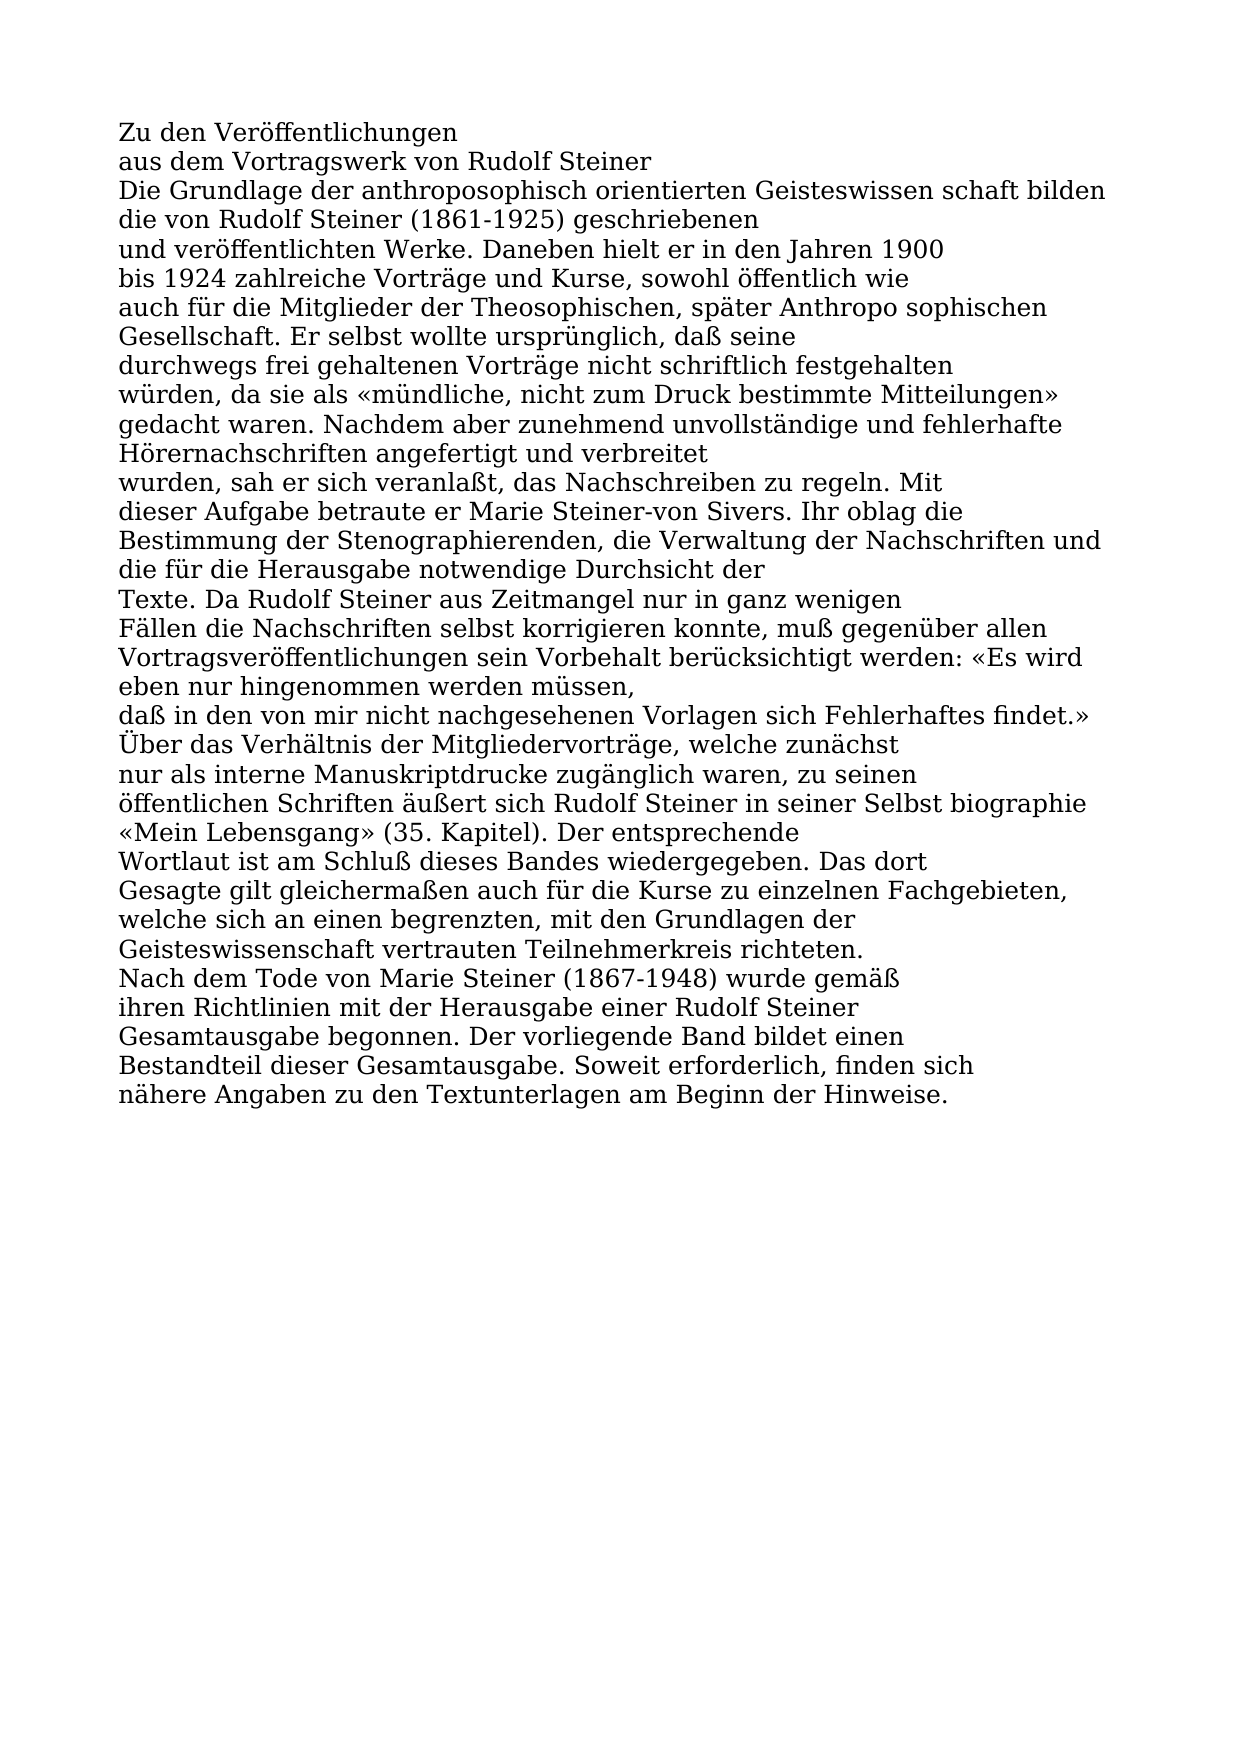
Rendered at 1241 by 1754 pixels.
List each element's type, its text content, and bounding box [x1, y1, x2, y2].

text Wortlaut ist am Schluß dieses Bandes wiedergegeben. Das dort [118, 847, 1122, 876]
text würden, da sie als «mündliche, nicht zum Druck bestimmte Mitteilungen» gedacht waren. Nachdem aber zunehmend unvollständige und fehlerhafte Hörernachschriften angefertigt und verbreitet [118, 381, 1122, 468]
text Fällen die Nachschriften selbst korrigieren konnte, muß gegenüber allen Vortragsveröffentlichungen sein Vorbehalt berücksichtigt werden: «Es wird eben nur hingenommen werden müssen, [118, 614, 1122, 701]
text auch für die Mitglieder der Theosophischen, später Anthropo sophischen Gesellschaft. Er selbst wollte ursprünglich, daß seine [118, 293, 1122, 351]
text Bestimmung der Stenographierenden, die Verwaltung der Nachschriften und die für die Herausgabe notwendige Durchsicht der [118, 526, 1122, 585]
text Zu den Veröffentlichungen [118, 118, 1122, 147]
text öffentlichen Schriften äußert sich Rudolf Steiner in seiner Selbst biographie «Mein Lebensgang» (35. Kapitel). Der entsprechende [118, 789, 1122, 847]
text durchwegs frei gehaltenen Vorträge nicht schriftlich festgehalten [118, 351, 1122, 381]
text daß in den von mir nicht nachgesehenen Vorlagen sich Fehlerhaftes findet.» [118, 701, 1122, 731]
text nähere Angaben zu den Textunterlagen am Beginn der Hinweise. [118, 1081, 1122, 1110]
text Bestandteil dieser Gesamtausgabe. Soweit erforderlich, finden sich [118, 1051, 1122, 1081]
text Texte. Da Rudolf Steiner aus Zeitmangel nur in ganz wenigen [118, 585, 1122, 614]
text ihren Richtlinien mit der Herausgabe einer Rudolf Steiner [118, 993, 1122, 1022]
text und veröffentlichten Werke. Daneben hielt er in den Jahren 1900 [118, 235, 1122, 264]
text Nach dem Tode von Marie Steiner (1867-1948) wurde gemäß [118, 964, 1122, 993]
text Gesamtausgabe begonnen. Der vorliegende Band bildet einen [118, 1022, 1122, 1051]
text bis 1924 zahlreiche Vorträge und Kurse, sowohl öffentlich wie [118, 264, 1122, 293]
text dieser Aufgabe betraute er Marie Steiner-von Sivers. Ihr oblag die [118, 497, 1122, 526]
text aus dem Vortragswerk von Rudolf Steiner [118, 147, 1122, 176]
text Geisteswissenschaft vertrauten Teilnehmerkreis richteten. [118, 935, 1122, 964]
text Die Grundlage der anthroposophisch orientierten Geisteswissen schaft bilden die von Rudolf Steiner (1861-1925) geschriebenen [118, 176, 1122, 235]
text nur als interne Manuskriptdrucke zugänglich waren, zu seinen [118, 760, 1122, 789]
text wurden, sah er sich veranlaßt, das Nachschreiben zu regeln. Mit [118, 468, 1122, 497]
text Über das Verhältnis der Mitgliedervorträge, welche zunächst [118, 731, 1122, 760]
text Gesagte gilt gleichermaßen auch für die Kurse zu einzelnen Fachgebieten, welche sich an einen begrenzten, mit den Grundlagen der [118, 876, 1122, 935]
